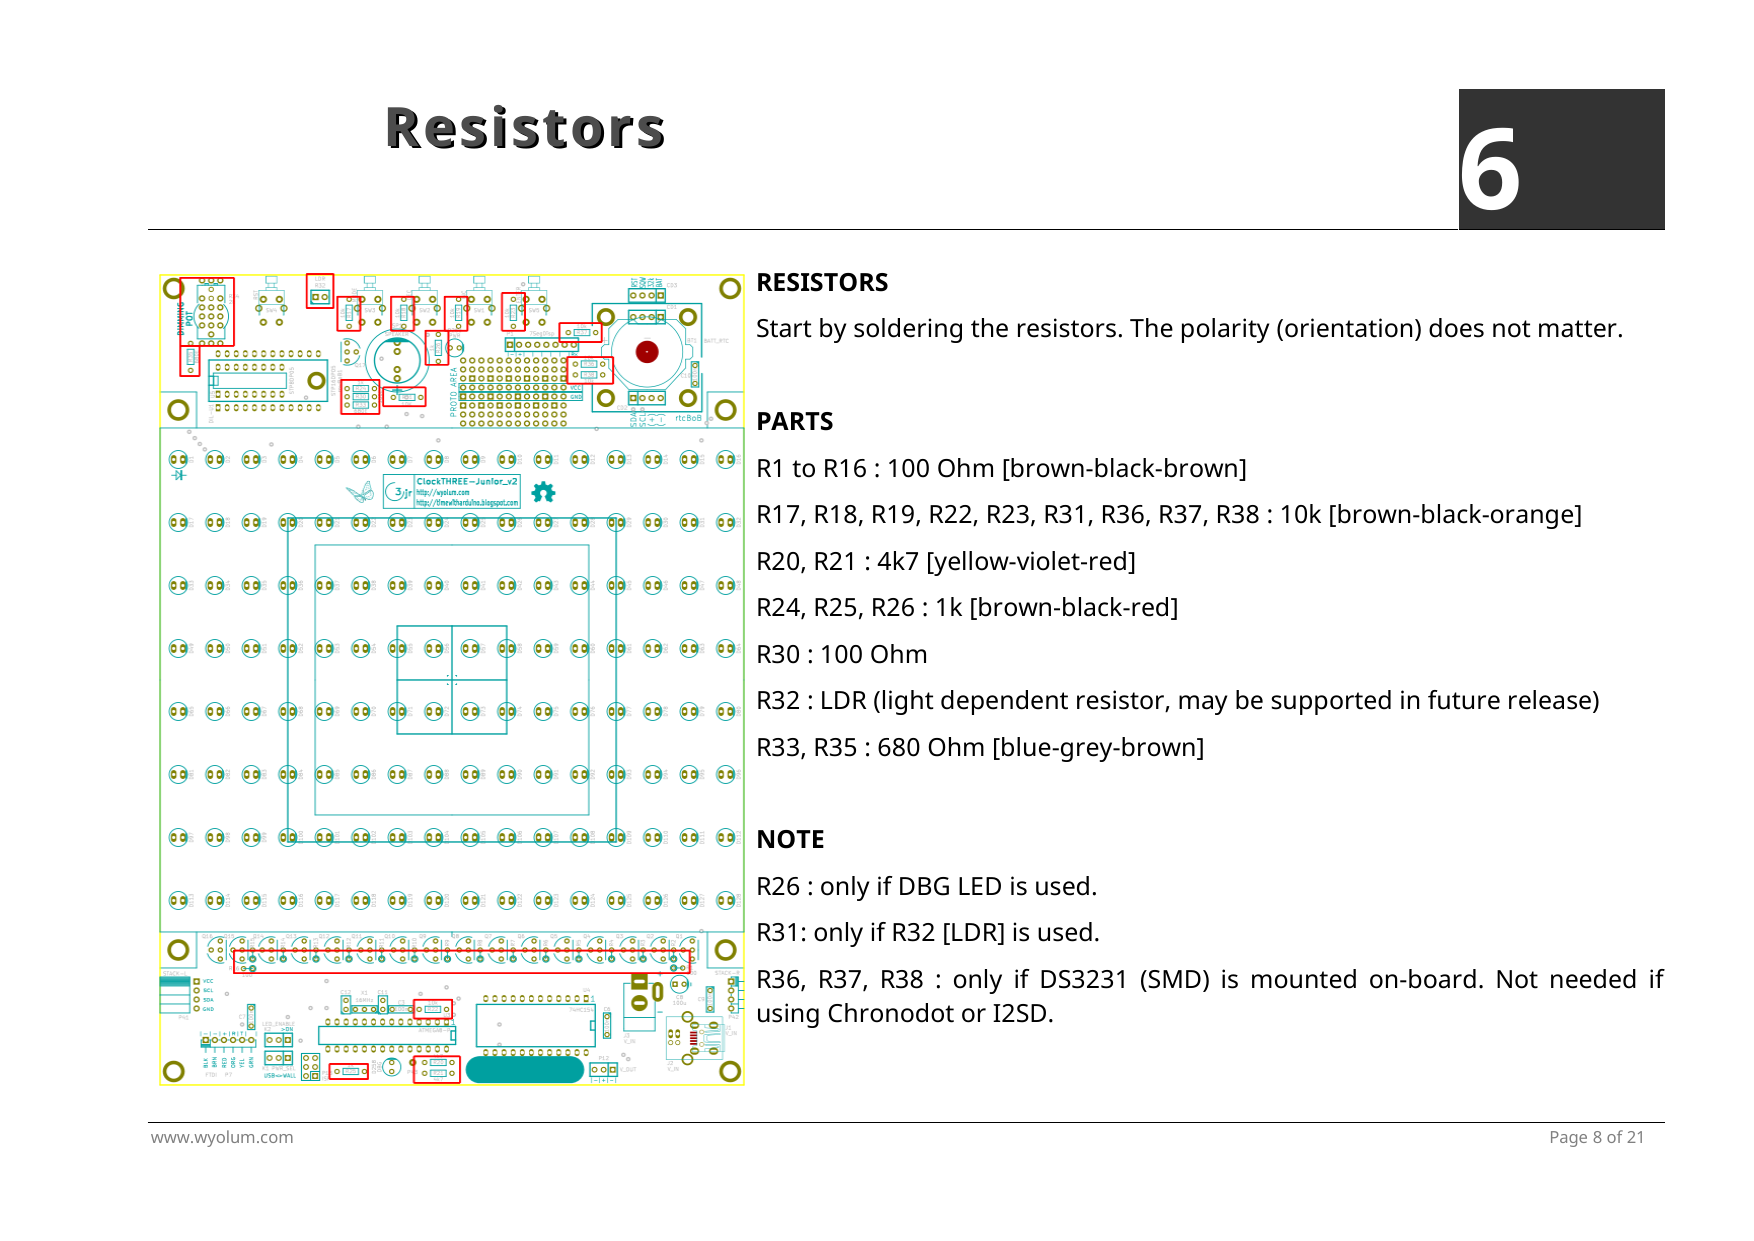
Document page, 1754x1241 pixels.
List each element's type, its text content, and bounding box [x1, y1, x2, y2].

table_header 6 [1459, 89, 1665, 229]
table_cell [354, 183, 1458, 229]
picture [153, 265, 751, 1090]
table_header [148, 89, 354, 183]
table_cell [148, 183, 354, 229]
table_header [148, 265, 153, 1090]
table_header Resistors [354, 89, 1458, 183]
table_header RESISTORS Start by soldering the resistors. The polarity (orientation) does not matter. PARTS R1 to R16 : 100 Ohm [brown-black-brown] R17, R18, R19, R22, R23, R31, R36, R37, R38 : 10k [brown-black-orange] R20, R21 : 4k7 [yellow-violet-red] R24, R25, R26 : 1k [brown-black-red] R30 : 100 Ohm R32 : LDR (light dependent resistor, may be supported in future release) R33, R35 : 680 Ohm [blue-grey-brown] NOTE R26 : only if DBG LED is used. R31: only if R32 [LDR] is used. R36, R37, R38 : only if DS3231 (SMD) is mounted on-board. Not needed if using Chronodot or I2SD. [756, 265, 1665, 1090]
table_header [751, 265, 756, 1090]
